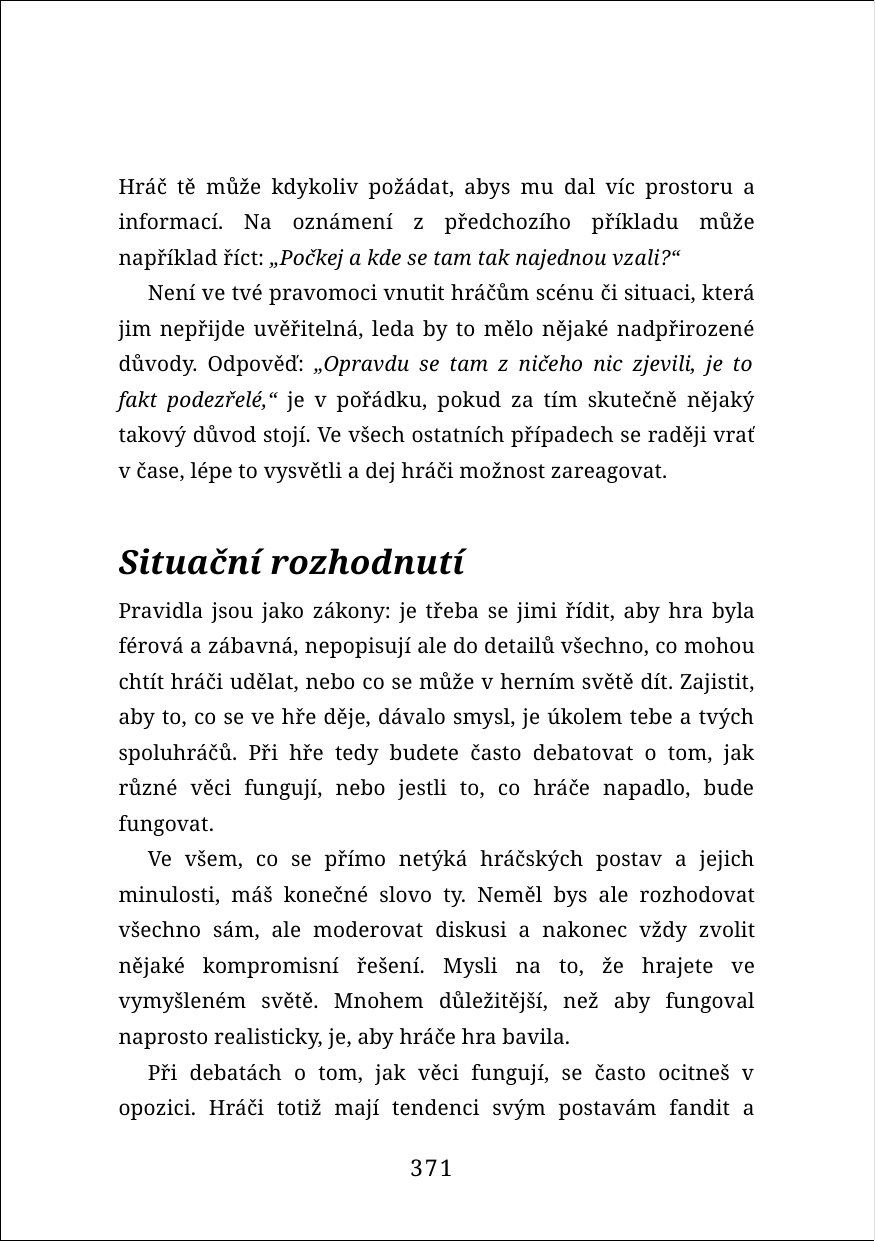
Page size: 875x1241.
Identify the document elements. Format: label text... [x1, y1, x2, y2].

text Hráč tě může kdykoliv požádat, abys mu dal víc prostoru a informací. Na oznámení z předchozího příkladu může například říct: „Počkej a kde se tam tak najednou vzali?“ Není ve tvé pravomoci vnutit hráčům scénu či situaci, která jim nepřijde uvěřitelná, leda by to mělo nějaké nadpřirozené důvody. Odpověď: „Opravdu se tam z ničeho nic zjevili, je to fakt podezřelé,“ je v pořádku, pokud za tím skutečně nějaký takový důvod stojí. Ve všech ostatních případech se raději vrať v čase, lépe to vysvětli a dej hráči možnost zareagovat. [118, 172, 756, 484]
text Pravidla jsou jako zákony: je třeba se jimi řídit, aby hra byla férová a zábavná, nepopisují ale do detailů všechno, co mohou chtít hráči udělat, nebo co se může v herním světě dít. Zajistit, aby to, co se ve hře děje, dávalo smysl, je úkolem tebe a tvých spoluhráčů. Při hře tedy budete často debatovat o tom, jak různé věci fungují, nebo jestli to, co hráče napadlo, bude fungovat. Ve všem, co se přímo netýká hráčských postav a jejich minulosti, máš konečné slovo ty. Neměl bys ale rozhodovat všechno sám, ale moderovat diskusi a nakonec vždy zvolit nějaké kompromisní řešení. Mysli na to, že hrajete ve vymyšleném světě. Mnohem důležitější, než aby fungoval naprosto realisticky, je, aby hráče hra bavila. Při debatách o tom, jak věci fungují, se často ocitneš v opozici. Hráči totiž mají tendenci svým postavám fandit a [118, 596, 756, 1122]
subtitle Situační rozhodnutí [118, 539, 756, 584]
